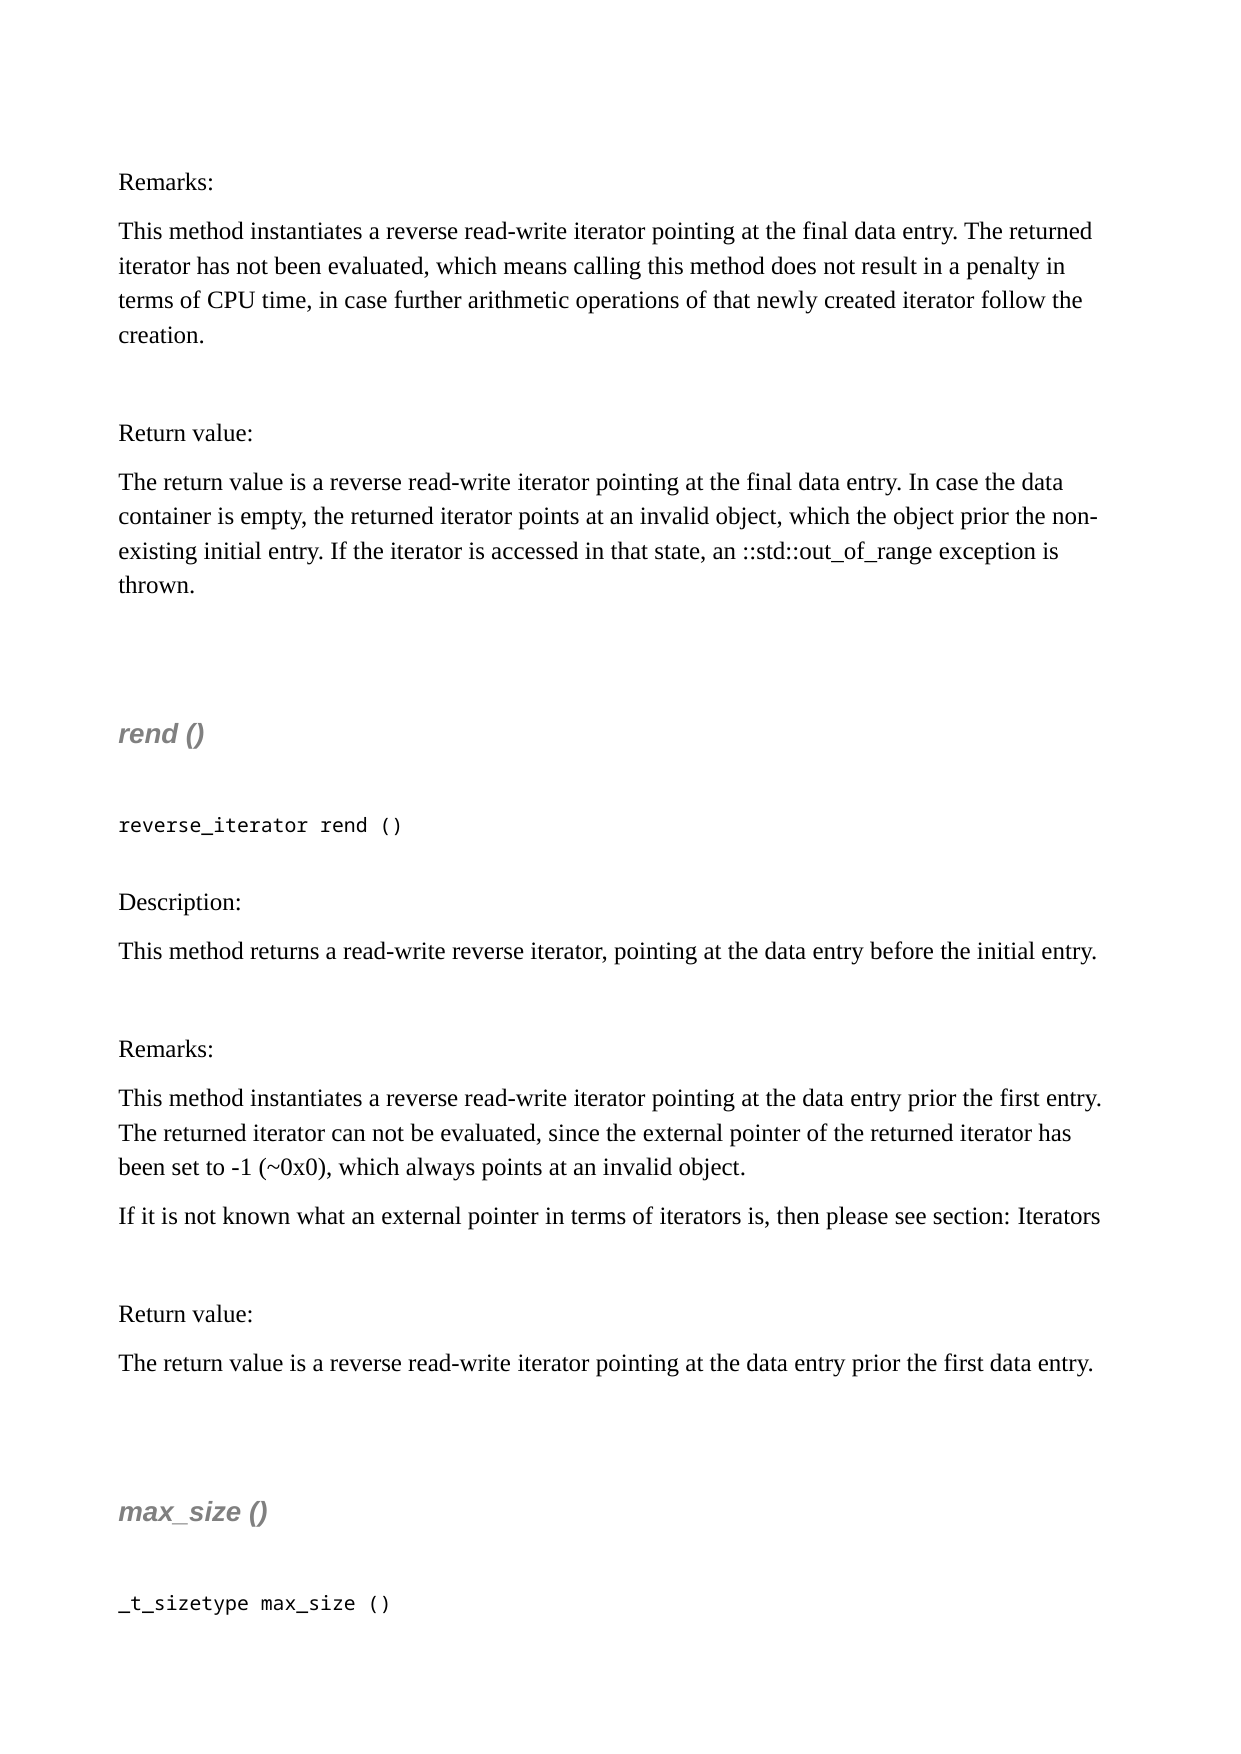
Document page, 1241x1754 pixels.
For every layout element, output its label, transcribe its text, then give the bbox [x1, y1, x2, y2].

text This method returns a read-write reverse iterator, pointing at the data entry before the initial entry. [118, 936, 1122, 965]
subtitle rend () [118, 717, 1122, 749]
text _t_sizetype max_size () [118, 1589, 1122, 1616]
text This method instantiates a reverse read-write iterator pointing at the data entry prior the first entry. The returned iterator can not be evaluated, since the external pointer of the returned iterator has been set to -1 (~0x0), which always points at an invalid object. [118, 1083, 1122, 1181]
text Description: [118, 887, 1122, 916]
text This method instantiates a reverse read-write iterator pointing at the final data entry. The returned iterator has not been evaluated, which means calling this method does not result in a penalty in terms of CPU time, in case further arithmetic operations of that newly created iterator follow the creation. [118, 216, 1122, 348]
subtitle max_size () [118, 1496, 1122, 1527]
text Return value: [118, 418, 1122, 447]
text reverse_iterator rend () [118, 811, 1122, 838]
text The return value is a reverse read-write iterator pointing at the final data entry. In case the data container is empty, the returned iterator points at an invalid object, which the object prior the non-existing initial entry. If the iterator is accessed in that state, an ::std::out_of_range exception is thrown. [118, 467, 1122, 599]
text Remarks: [118, 1034, 1122, 1063]
text Remarks: [118, 167, 1122, 196]
text The return value is a reverse read-write iterator pointing at the data entry prior the first data entry. [118, 1348, 1122, 1377]
text If it is not known what an external pointer in terms of iterators is, then please see section: Iterators [118, 1201, 1122, 1230]
text Return value: [118, 1299, 1122, 1328]
